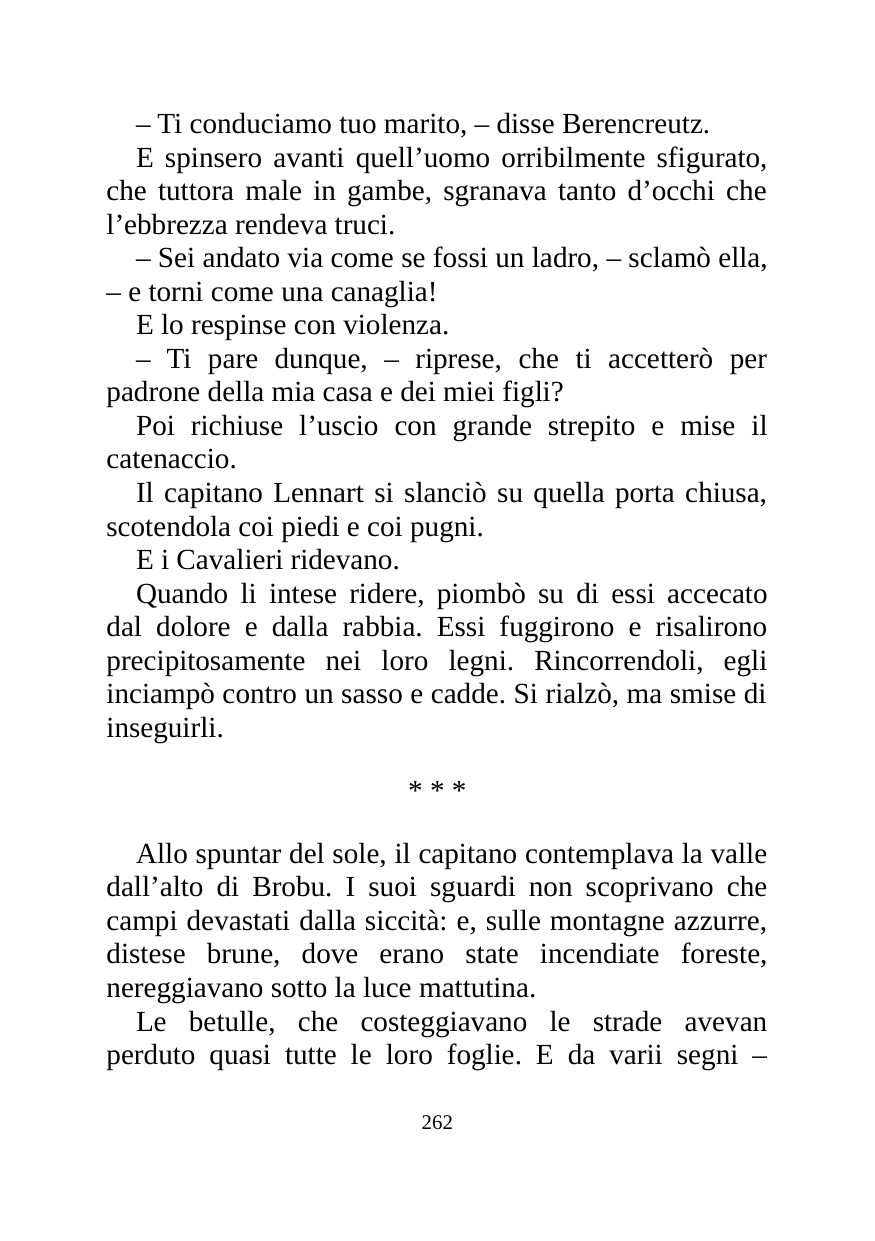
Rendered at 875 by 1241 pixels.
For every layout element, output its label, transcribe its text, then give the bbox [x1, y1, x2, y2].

text Il capitano Lennart si slanciò su quella porta chiusa, scotendola coi piedi e coi pugni. [106, 475, 768, 542]
text E i Cavalieri ridevano. [106, 542, 768, 576]
text Le betulle, che costeggiavano le strade avevan perduto quasi tutte le loro foglie. E da varii segni – [106, 1004, 768, 1071]
text Allo spuntar del sole, il capitano contemplava la valle dall’alto di Brobu. I suoi sguardi non scoprivano che campi devastati dalla siccità: e, sulle montagne azzurre, distese brune, dove erano state incendiate foreste, nereggiavano sotto la luce mattutina. [106, 836, 768, 1004]
text – Ti conduciamo tuo marito, – disse Berencreutz. [106, 106, 768, 140]
text E lo respinse con violenza. [106, 307, 768, 341]
text Quando li intese ridere, piombò su di essi accecato dal dolore e dalla rabbia. Essi fuggirono e risalirono precipitosamente nei loro legni. Rincorrendoli, egli inciampò contro un sasso e cadde. Si rialzò, ma smise di inseguirli. [106, 576, 768, 743]
text * * * [106, 773, 768, 807]
text Poi richiuse l’uscio con grande strepito e mise il catenaccio. [106, 408, 768, 475]
text – Ti pare dunque, – riprese, che ti accetterò per padrone della mia casa e dei miei figli? [106, 341, 768, 408]
text E spinsero avanti quell’uomo orribilmente sfigurato, che tuttora male in gambe, sgranava tanto d’occhi che l’ebbrezza rendeva truci. [106, 140, 768, 240]
text – Sei andato via come se fossi un ladro, – sclamò ella, – e torni come una canaglia! [106, 240, 768, 307]
